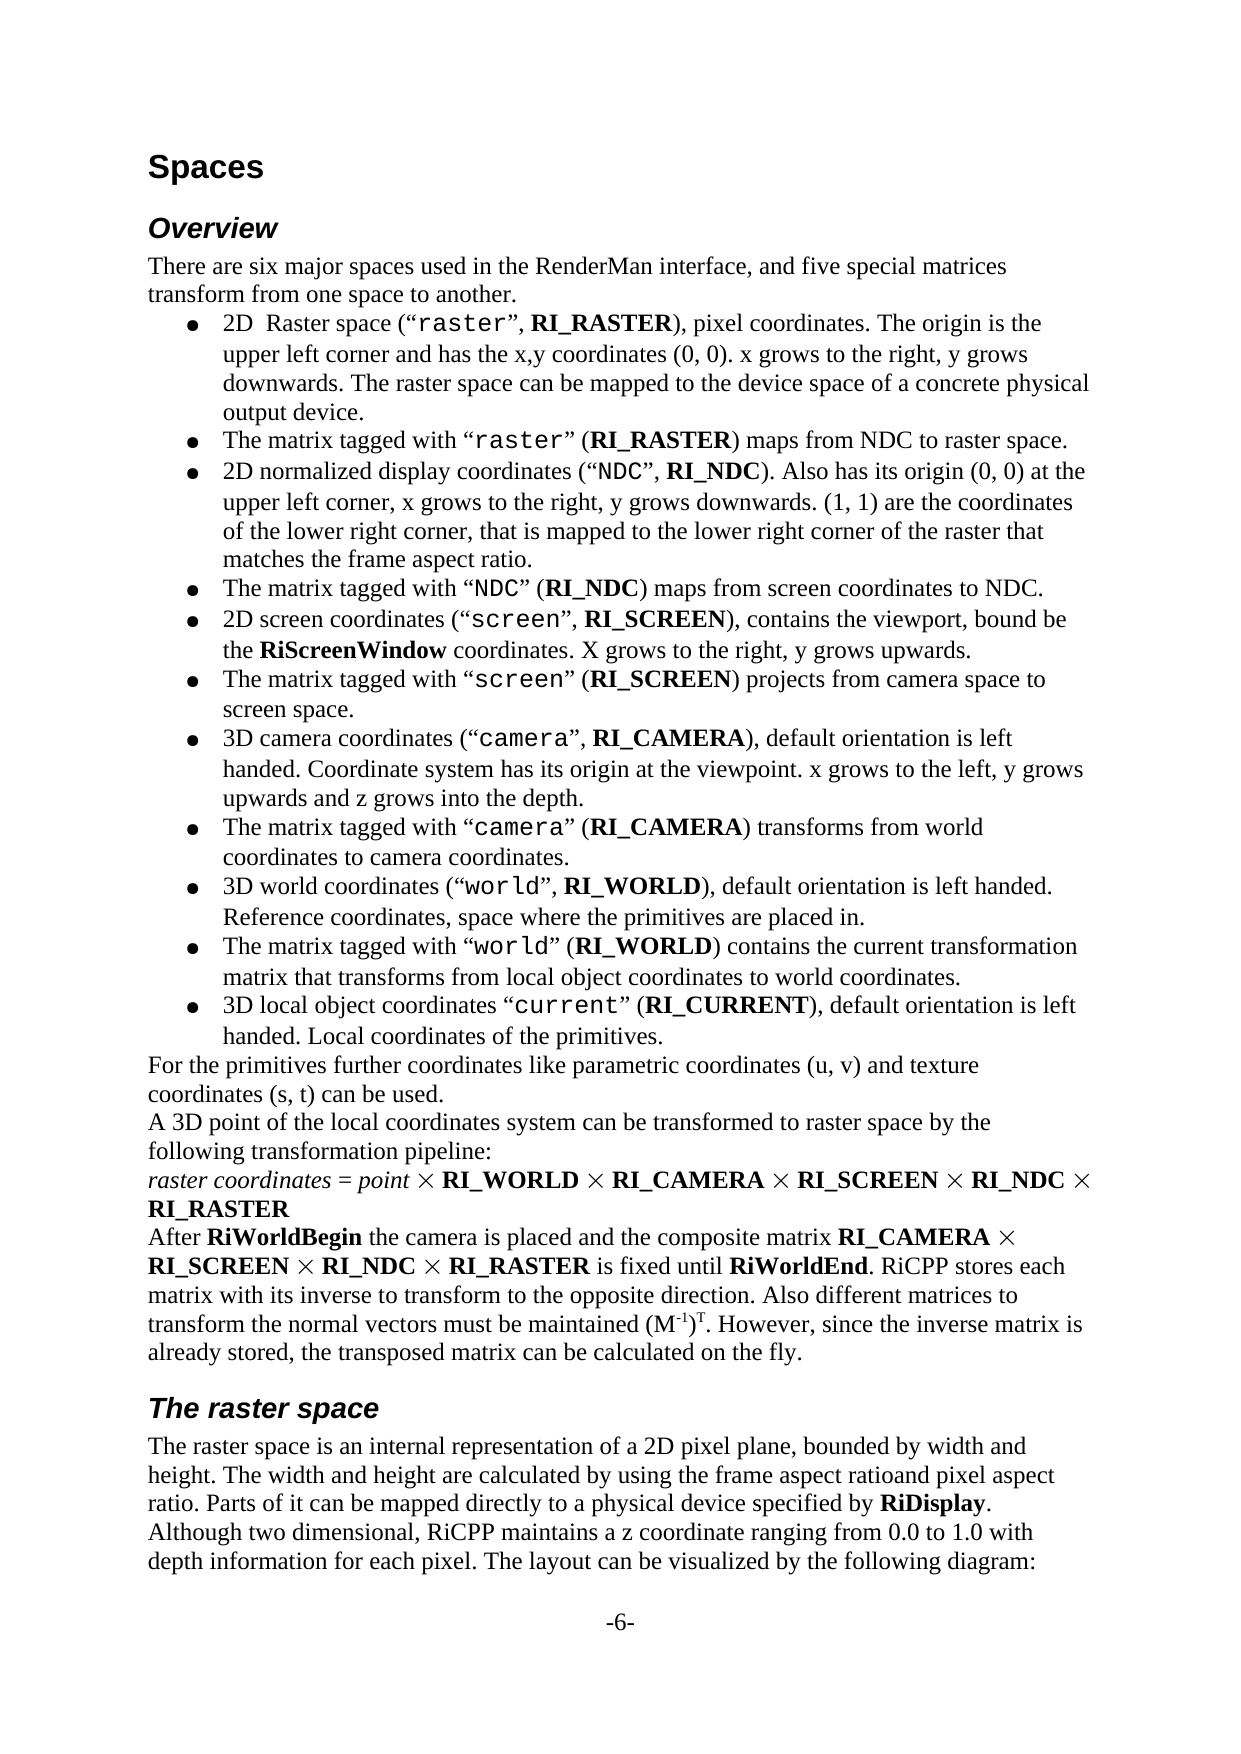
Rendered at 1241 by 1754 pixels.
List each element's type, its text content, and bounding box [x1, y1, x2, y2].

list The matrix tagged with “screen” (RI_SCREEN) projects from camera space to screen space. [185, 664, 1092, 723]
list The matrix tagged with “raster” (RI_RASTER) maps from NDC to raster space. [185, 425, 1092, 456]
list 2D Raster space (“raster”, RI_RASTER), pixel coordinates. The origin is the upper left corner and has the x,y coordinates (0, 0). x grows to the right, y grows downwards. The raster space can be mapped to the device space of a concrete physical output device. [185, 308, 1092, 425]
list 3D camera coordinates (“camera”, RI_CAMERA), default orientation is left handed. Coordinate system has its origin at the viewpoint. x grows to the left, y grows upwards and z grows into the depth. [185, 723, 1092, 812]
text The raster space is an internal representation of a 2D pixel plane, bounded by width and height. The width and height are calculated by using the frame aspect ratioand pixel aspect ratio. Parts of it can be mapped directly to a physical device specified by RiDisplay. Although two dimensional, RiCPP maintains a z coordinate ranging from 0.0 to 1.0 with depth information for each pixel. The layout can be visualized by the following diagram: [148, 1431, 1092, 1575]
subtitle Spaces [148, 148, 1092, 186]
text There are six major spaces used in the RenderMan interface, and five special matrices transform from one space to another. [148, 251, 1092, 308]
text For the primitives further coordinates like parametric coordinates (u, v) and texture coordinates (s, t) can be used. [148, 1050, 1092, 1107]
text raster coordinates = point ´ RI_WORLD ´ RI_CAMERA ´ RI_SCREEN ´ RI_NDC ´ RI_RASTER [148, 1165, 1092, 1222]
subtitle The raster space [148, 1391, 1092, 1425]
list The matrix tagged with “camera” (RI_CAMERA) transforms from world coordinates to camera coordinates. [185, 812, 1092, 871]
text After RiWorldBegin the camera is placed and the composite matrix RI_CAMERA ´ RI_SCREEN ´ RI_NDC ´ RI_RASTER is fixed until RiWorldEnd. RiCPP stores each matrix with its inverse to transform to the opposite direction. Also different matrices to transform the normal vectors must be maintained (M-1)T. However, since the inverse matrix is already stored, the transposed matrix can be calculated on the fly. [148, 1222, 1092, 1366]
list 3D world coordinates (“world”, RI_WORLD), default orientation is left handed. Reference coordinates, space where the primitives are placed in. [185, 871, 1092, 931]
list 3D local object coordinates “current” (RI_CURRENT), default orientation is left handed. Local coordinates of the primitives. [185, 990, 1092, 1050]
list The matrix tagged with “world” (RI_WORLD) contains the current transformation matrix that transforms from local object coordinates to world coordinates. [185, 931, 1092, 990]
list The matrix tagged with “NDC” (RI_NDC) maps from screen coordinates to NDC. [185, 573, 1092, 604]
list 2D normalized display coordinates (“NDC”, RI_NDC). Also has its origin (0, 0) at the upper left corner, x grows to the right, y grows downwards. (1, 1) are the coordinates of the lower right corner, that is mapped to the lower right corner of the raster that matches the frame aspect ratio. [185, 456, 1092, 573]
text A 3D point of the local coordinates system can be transformed to raster space by the following transformation pipeline: [148, 1107, 1092, 1165]
subtitle Overview [148, 211, 1092, 244]
list 2D screen coordinates (“screen”, RI_SCREEN), contains the viewport, bound be the RiScreenWindow coordinates. X grows to the right, y grows upwards. [185, 604, 1092, 664]
